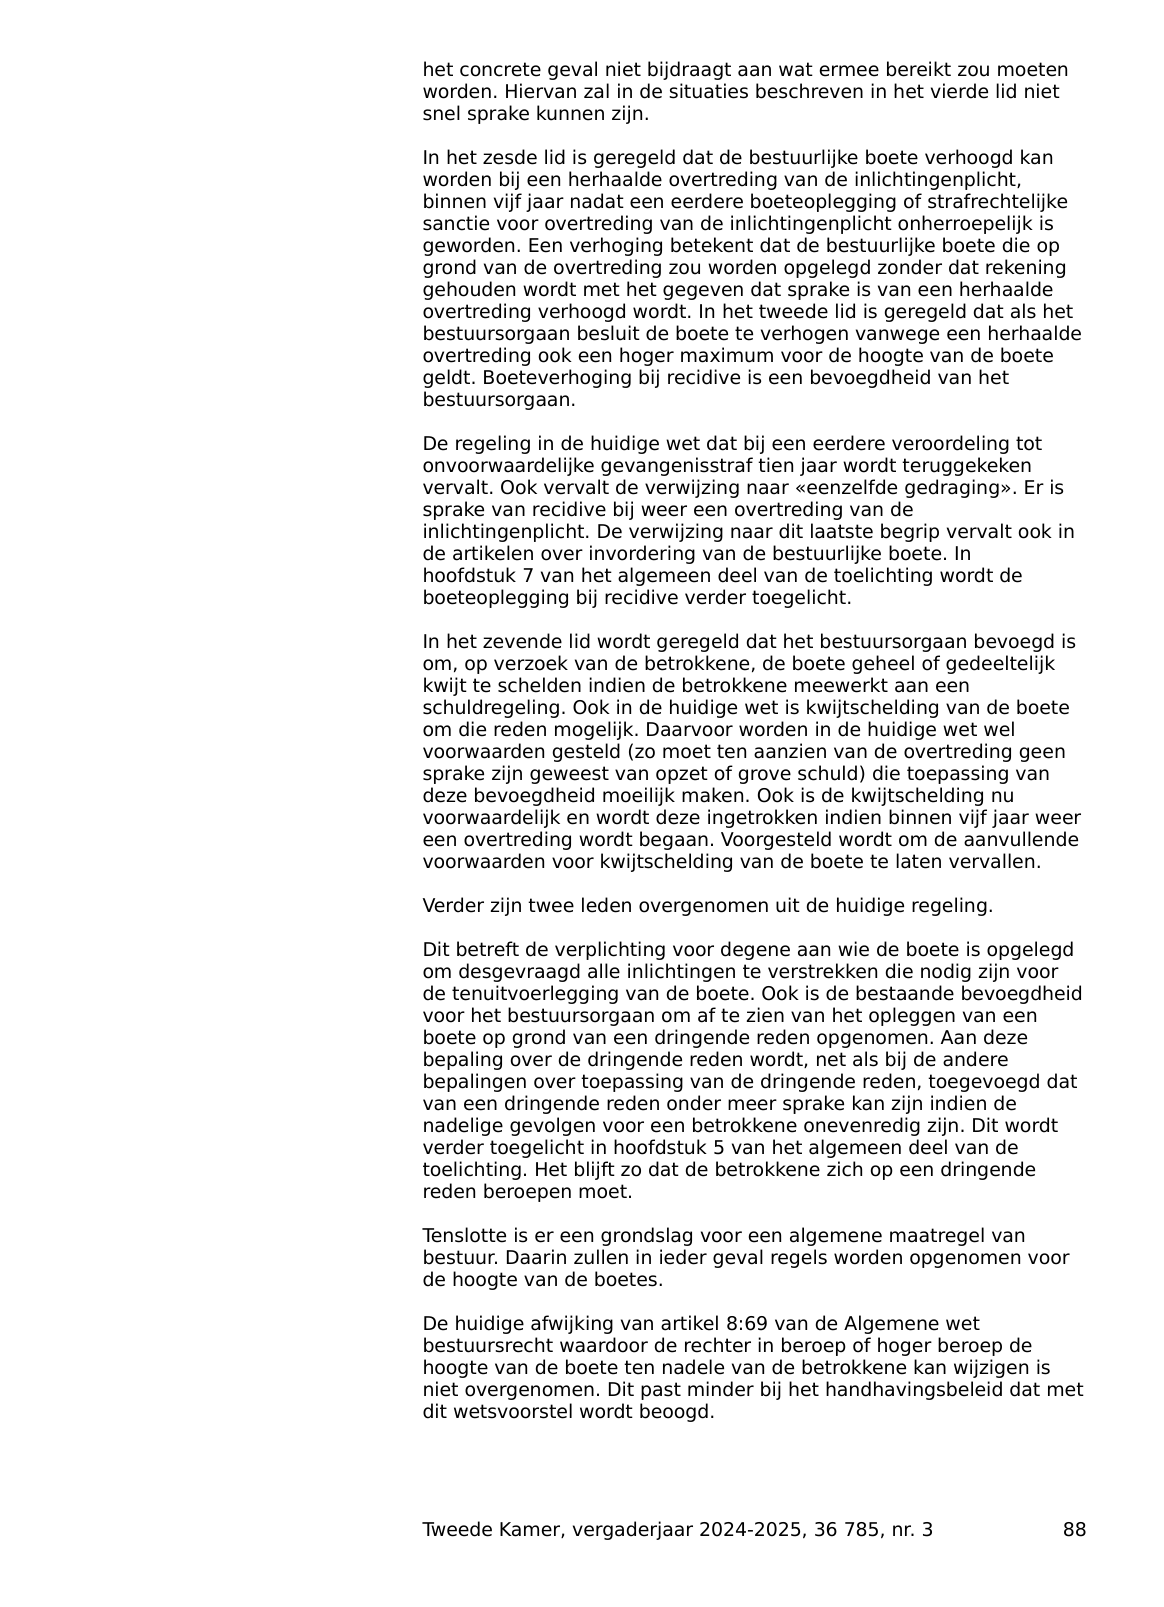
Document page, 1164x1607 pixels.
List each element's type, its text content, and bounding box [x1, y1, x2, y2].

text Dit betreft de verplichting voor degene aan wie de boete is opgelegd om desgevraagd alle inlichtingen te verstrekken die nodig zijn voor de tenuitvoerlegging van de boete. Ook is de bestaande bevoegdheid voor het bestuursorgaan om af te zien van het opleggen van een boete op grond van een dringende reden opgenomen. Aan deze bepaling over de dringende reden wordt, net als bij de andere bepalingen over toepassing van de dringende reden, toegevoegd dat van een dringende reden onder meer sprake kan zijn indien de nadelige gevolgen voor een betrokkene onevenredig zijn. Dit wordt verder toegelicht in hoofdstuk 5 van het algemeen deel van de toelichting. Het blijft zo dat de betrokkene zich op een dringende reden beroepen moet. [422, 939, 1087, 1203]
text In het zesde lid is geregeld dat de bestuurlijke boete verhoogd kan worden bij een herhaalde overtreding van de inlichtingenplicht, binnen vijf jaar nadat een eerdere boeteoplegging of strafrechtelijke sanctie voor overtreding van de inlichtingenplicht onherroepelijk is geworden. Een verhoging betekent dat de bestuurlijke boete die op grond van de overtreding zou worden opgelegd zonder dat rekening gehouden wordt met het gegeven dat sprake is van een herhaalde overtreding verhoogd wordt. In het tweede lid is geregeld dat als het bestuursorgaan besluit de boete te verhogen vanwege een herhaalde overtreding ook een hoger maximum voor de hoogte van de boete geldt. Boeteverhoging bij recidive is een bevoegdheid van het bestuursorgaan. [422, 147, 1087, 411]
text In het zevende lid wordt geregeld dat het bestuursorgaan bevoegd is om, op verzoek van de betrokkene, de boete geheel of gedeeltelijk kwijt te schelden indien de betrokkene meewerkt aan een schuldregeling. Ook in de huidige wet is kwijtschelding van de boete om die reden mogelijk. Daarvoor worden in de huidige wet wel voorwaarden gesteld (zo moet ten aanzien van de overtreding geen sprake zijn geweest van opzet of grove schuld) die toepassing van deze bevoegdheid moeilijk maken. Ook is de kwijtschelding nu voorwaardelijk en wordt deze ingetrokken indien binnen vijf jaar weer een overtreding wordt begaan. Voorgesteld wordt om de aanvullende voorwaarden voor kwijtschelding van de boete te laten vervallen. [422, 631, 1087, 873]
text Tenslotte is er een grondslag voor een algemene maatregel van bestuur. Daarin zullen in ieder geval regels worden opgenomen voor de hoogte van de boetes. [422, 1225, 1087, 1291]
text Verder zijn twee leden overgenomen uit de huidige regeling. [422, 895, 1087, 917]
text het concrete geval niet bijdraagt aan wat ermee bereikt zou moeten worden. Hiervan zal in de situaties beschreven in het vierde lid niet snel sprake kunnen zijn. [422, 59, 1087, 125]
text De huidige afwijking van artikel 8:69 van de Algemene wet bestuursrecht waardoor de rechter in beroep of hoger beroep de hoogte van de boete ten nadele van de betrokkene kan wijzigen is niet overgenomen. Dit past minder bij het handhavingsbeleid dat met dit wetsvoorstel wordt beoogd. [422, 1313, 1087, 1423]
text De regeling in de huidige wet dat bij een eerdere veroordeling tot onvoorwaardelijke gevangenisstraf tien jaar wordt teruggekeken vervalt. Ook vervalt de verwijzing naar «eenzelfde gedraging». Er is sprake van recidive bij weer een overtreding van de inlichtingenplicht. De verwijzing naar dit laatste begrip vervalt ook in de artikelen over invordering van de bestuurlijke boete. In hoofdstuk 7 van het algemeen deel van de toelichting wordt de boeteoplegging bij recidive verder toegelicht. [422, 433, 1087, 609]
